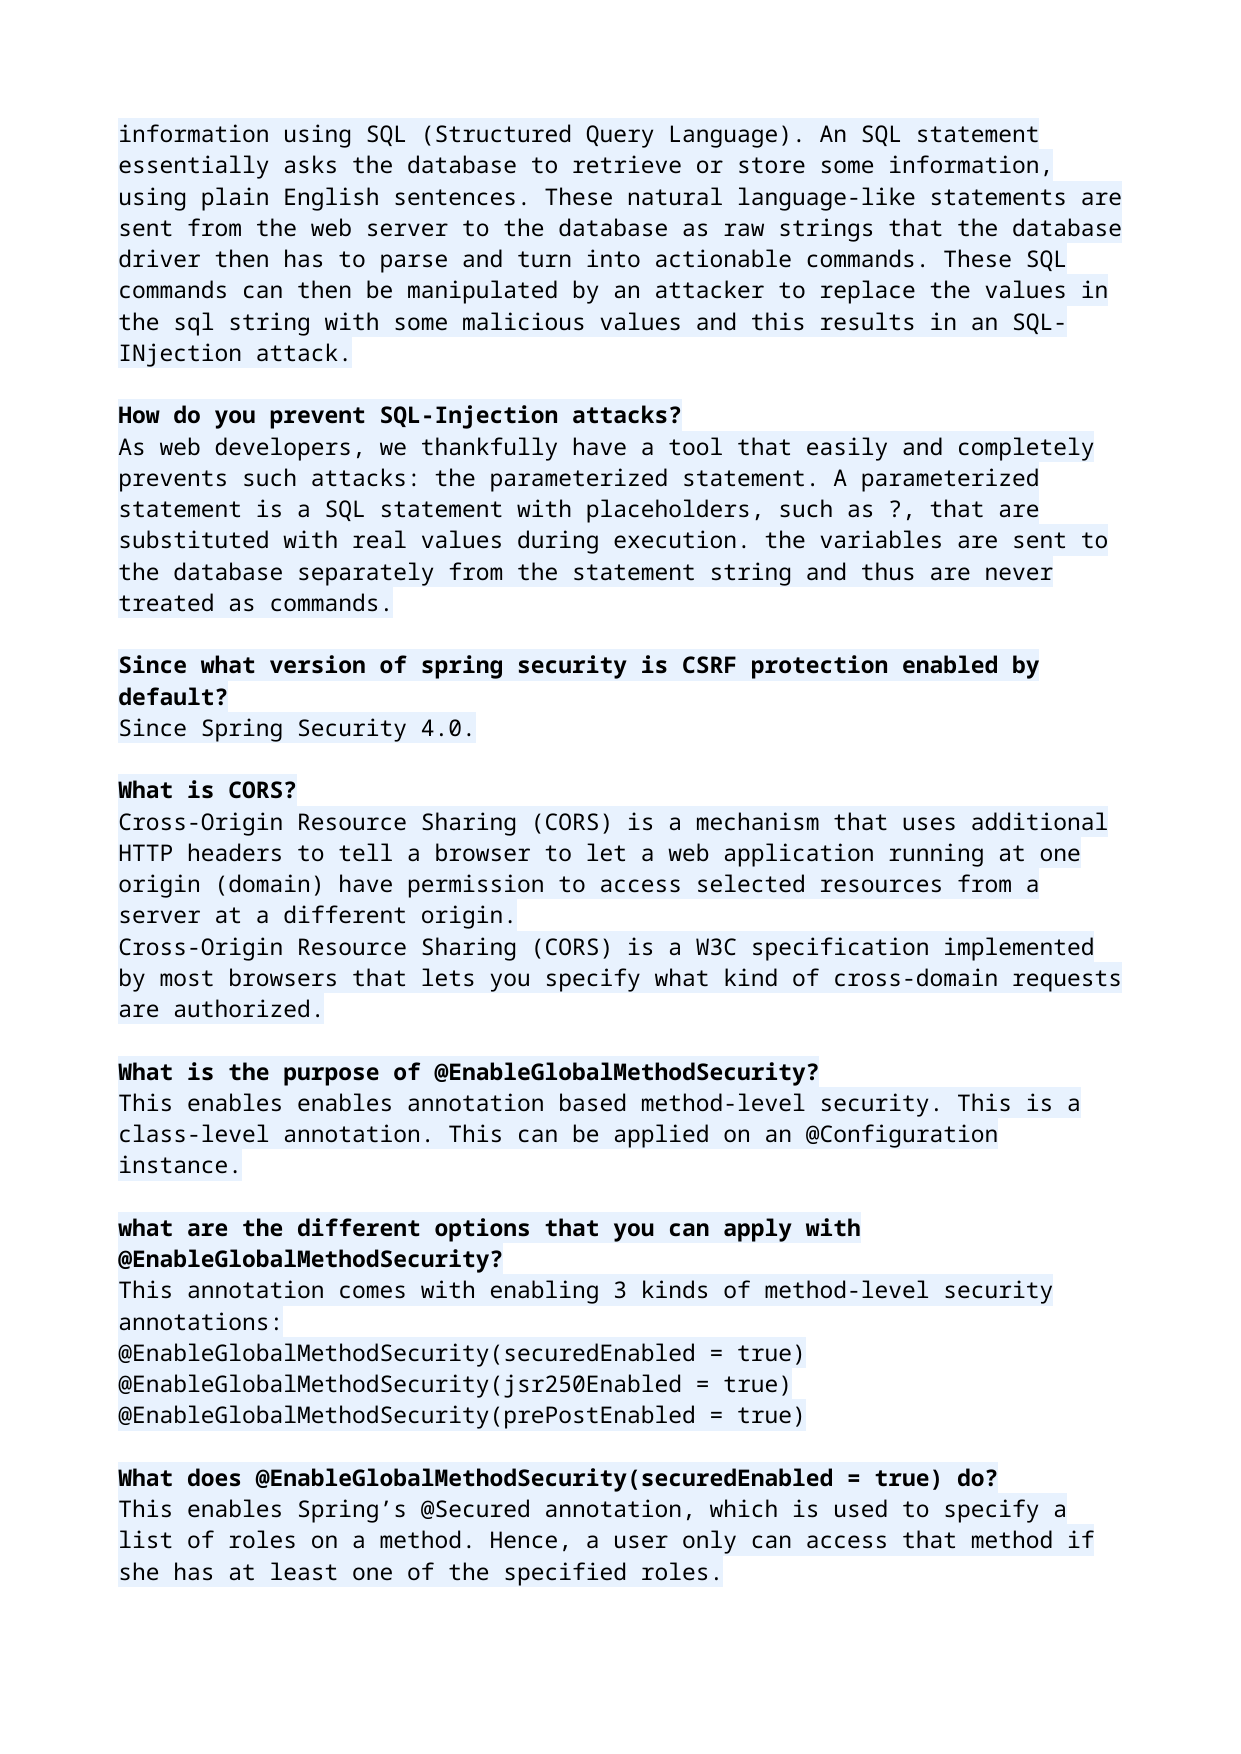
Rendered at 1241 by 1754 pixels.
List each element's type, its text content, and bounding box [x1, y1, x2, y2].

text What is CORS? [118, 774, 1122, 806]
text Since Spring Security 4.0. [118, 712, 1122, 743]
text This annotation comes with enabling 3 kinds of method-level security annotations: [118, 1274, 1122, 1337]
text @EnableGlobalMethodSecurity(securedEnabled = true) [118, 1337, 1122, 1368]
text What does @EnableGlobalMethodSecurity(securedEnabled = true) do? [118, 1462, 1122, 1493]
text Since what version of spring security is CSRF protection enabled by default? [118, 649, 1122, 712]
text This enables Spring’s @Secured annotation, which is used to specify a list of roles on a method. Hence, a user only can access that method if she has at least one of the specified roles. [118, 1493, 1122, 1587]
text Cross-Origin Resource Sharing (CORS) is a W3C specification implemented by most browsers that lets you specify what kind of cross-domain requests are authorized. [118, 931, 1122, 1024]
text what are the different options that you can apply with @EnableGlobalMethodSecurity? [118, 1212, 1122, 1274]
text @EnableGlobalMethodSecurity(jsr250Enabled = true) [118, 1368, 1122, 1399]
text As web developers, we thankfully have a tool that easily and completely prevents such attacks: the parameterized statement. A parameterized statement is a SQL statement with placeholders, such as ?, that are substituted with real values during execution. the variables are sent to the database separately from the statement string and thus are never treated as commands. [118, 431, 1122, 618]
text @EnableGlobalMethodSecurity(prePostEnabled = true) [118, 1399, 1122, 1431]
text How do you prevent SQL-Injection attacks? [118, 399, 1122, 431]
text What is the purpose of @EnableGlobalMethodSecurity? [118, 1056, 1122, 1087]
text This enables enables annotation based method-level security. This is a class-level annotation. This can be applied on an @Configuration instance. [118, 1087, 1122, 1181]
text information using SQL (Structured Query Language). An SQL statement essentially asks the database to retrieve or store some information, using plain English sentences. These natural language-like statements are sent from the web server to the database as raw strings that the database driver then has to parse and turn into actionable commands. These SQL commands can then be manipulated by an attacker to replace the values in the sql string with some malicious values and this results in an SQL-INjection attack. [118, 118, 1122, 368]
text Cross-Origin Resource Sharing (CORS) is a mechanism that uses additional HTTP headers to tell a browser to let a web application running at one origin (domain) have permission to access selected resources from a server at a different origin. [118, 806, 1122, 931]
